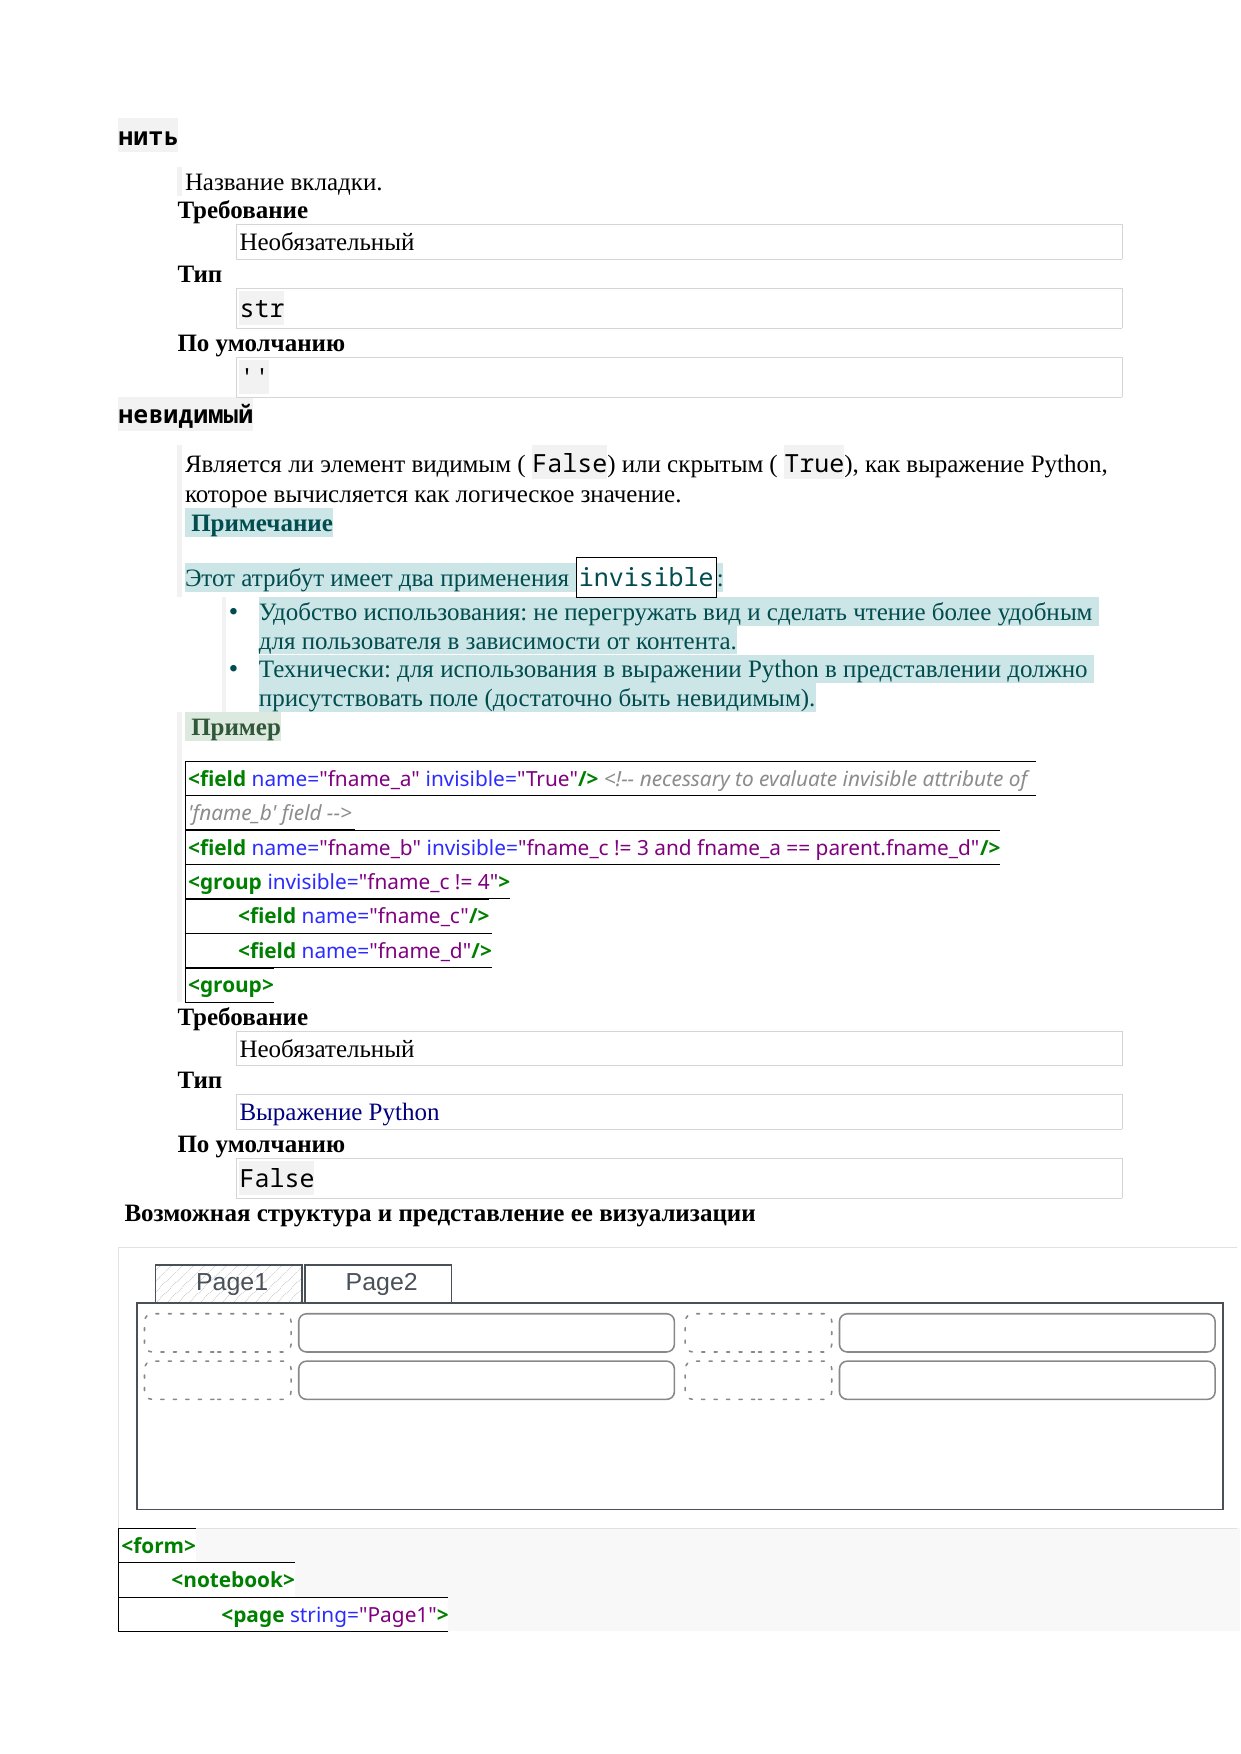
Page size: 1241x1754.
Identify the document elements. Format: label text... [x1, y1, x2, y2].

list invisible [577, 558, 716, 597]
text <field name="fname_a" invisible="True"/> <!-- necessary to evaluate invisible attribute of 'fname_b' field --> [186, 761, 1122, 829]
subtitle Тип [177, 259, 1122, 288]
subtitle Требование [177, 196, 1122, 224]
list Выражение Python [237, 1095, 1122, 1129]
text Примечание [182, 508, 1122, 537]
text <field name="fname_b" invisible="fname_c != 3 and fname_a == parent.fname_d"/> [186, 829, 1122, 864]
table_cell <form> <notebook> <page string="Page1"> [119, 1528, 1240, 1631]
text Возможная структура и представление ее визуализации [118, 1198, 1122, 1227]
text Пример [182, 712, 1122, 741]
list False [237, 1159, 1122, 1198]
subtitle Требование [177, 1002, 1122, 1031]
table_header [119, 1247, 1240, 1528]
text <group invisible="fname_c != 4"> [186, 864, 1122, 898]
list : [717, 557, 1122, 597]
subtitle невидимый [118, 397, 1122, 431]
text <group> [186, 967, 1122, 1002]
list '' [237, 358, 1122, 397]
subtitle нить [118, 118, 1122, 152]
subtitle По умолчанию [177, 1129, 1122, 1158]
list Необязательный [237, 1032, 1122, 1065]
list Технически: для использования в выражении Python в представлении должно присутствовать поле (достаточно быть невидимым). [226, 654, 1122, 712]
list Этот атрибут имеет два применения [182, 557, 576, 597]
text <field name="fname_d"/> [186, 933, 1122, 967]
list Является ли элемент видимым ( False) или скрытым ( True), как выражение Python, которое вычисляется как логическое значение. [182, 445, 1122, 508]
text <field name="fname_c"/> [186, 898, 1122, 933]
subtitle По умолчанию [177, 328, 1122, 357]
subtitle Тип [177, 1066, 1122, 1094]
list Необязательный [237, 225, 1122, 259]
list Название вкладки. [182, 167, 1122, 196]
list Удобство использования: не перегружать вид и сделать чтение более удобным для пользователя в зависимости от контента. [226, 597, 1122, 654]
list str [237, 289, 1122, 328]
